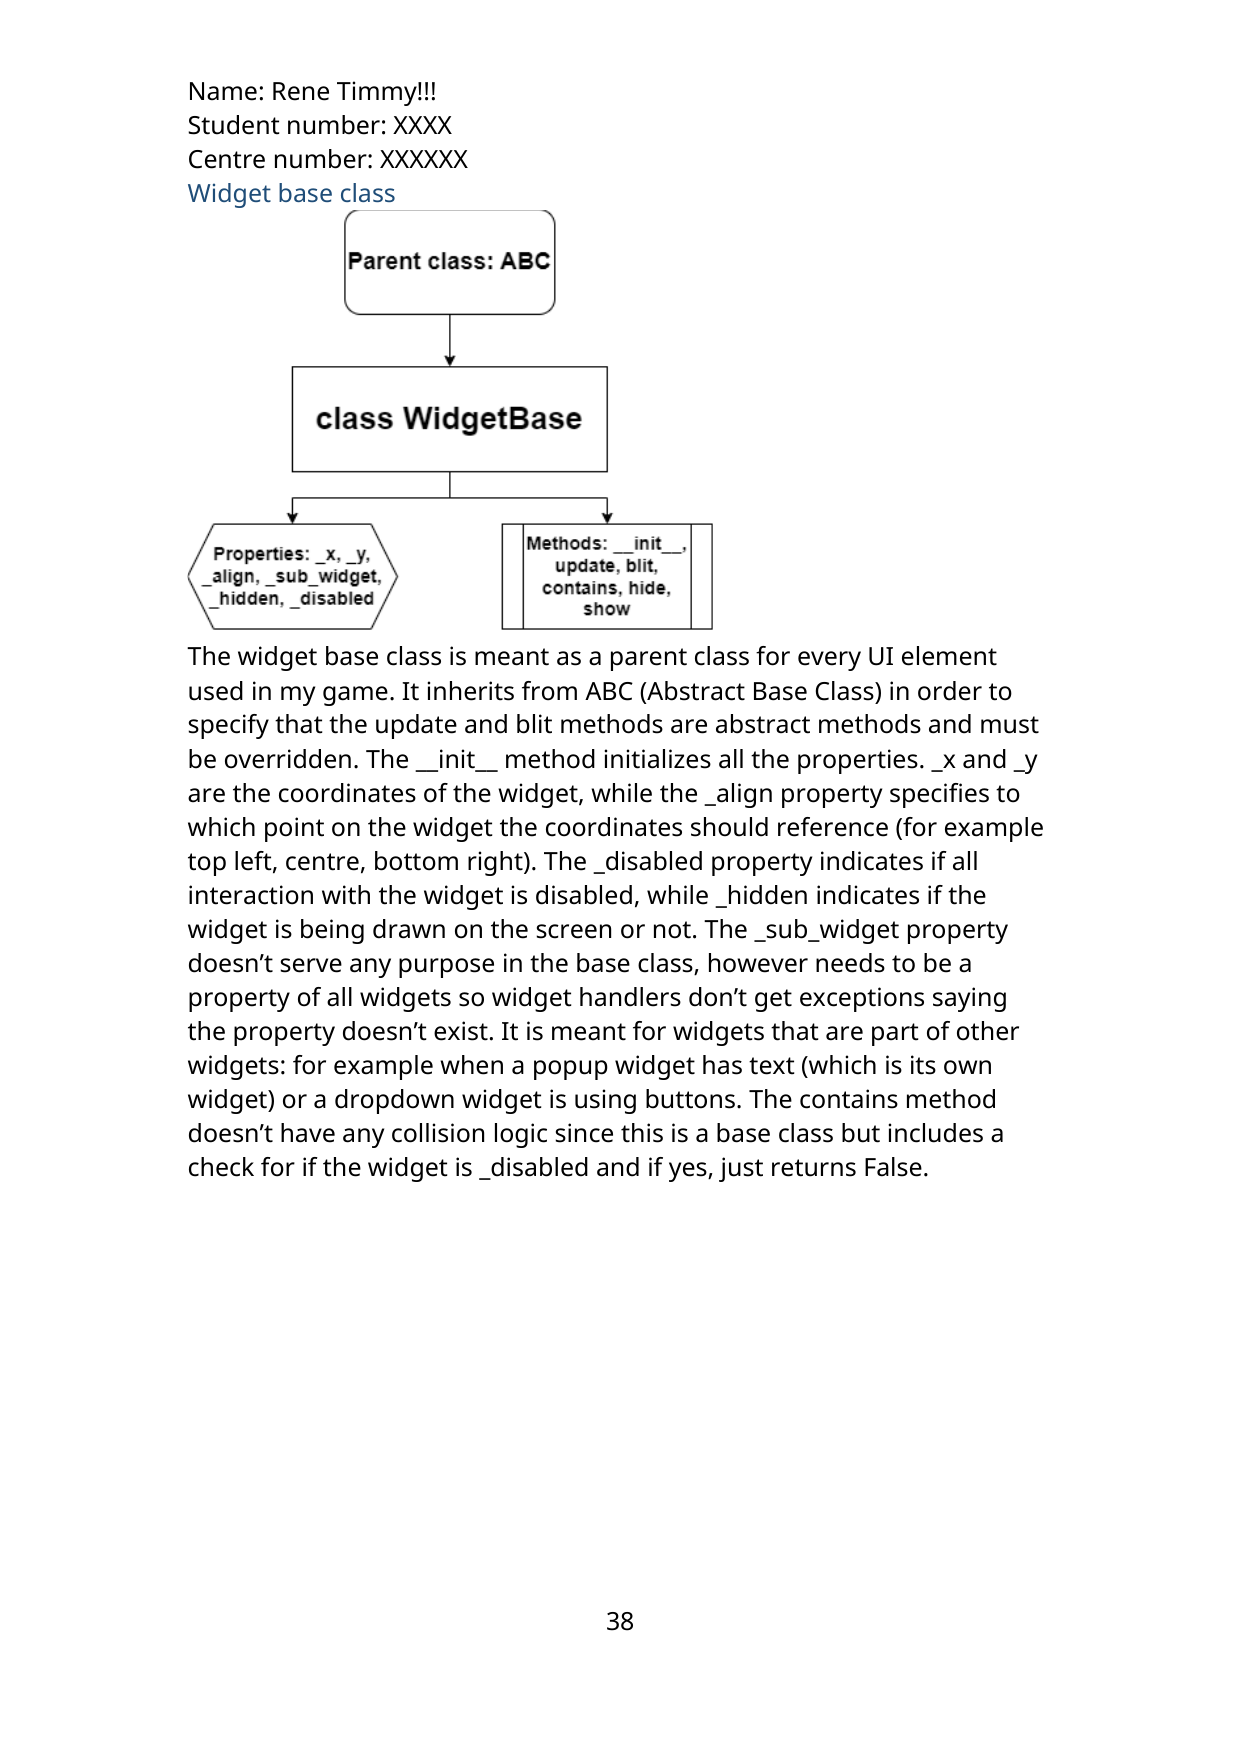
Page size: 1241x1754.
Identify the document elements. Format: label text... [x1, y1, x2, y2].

text The widget base class is meant as a parent class for every UI element used in my game. It inherits from ABC (Abstract Base Class) in order to specify that the update and blit methods are abstract methods and must be overridden. The __init__ method initializes all the properties. _x and _y are the coordinates of the widget, while the _align property specifies to which point on the widget the coordinates should reference (for example top left, centre, bottom right). The _disabled property indicates if all interaction with the widget is disabled, while _hidden indicates if the widget is being drawn on the screen or not. The _sub_widget property doesn’t serve any purpose in the base class, however needs to be a property of all widgets so widget handlers don’t get exceptions saying the property doesn’t exist. It is meant for widgets that are part of other widgets: for example when a popup widget has text (which is its own widget) or a dropdown widget is using buttons. The contains method doesn’t have any collision logic since this is a base class but includes a check for if the widget is _disabled and if yes, just returns False. [187, 639, 1053, 1184]
subtitle Widget base class [187, 176, 1053, 210]
